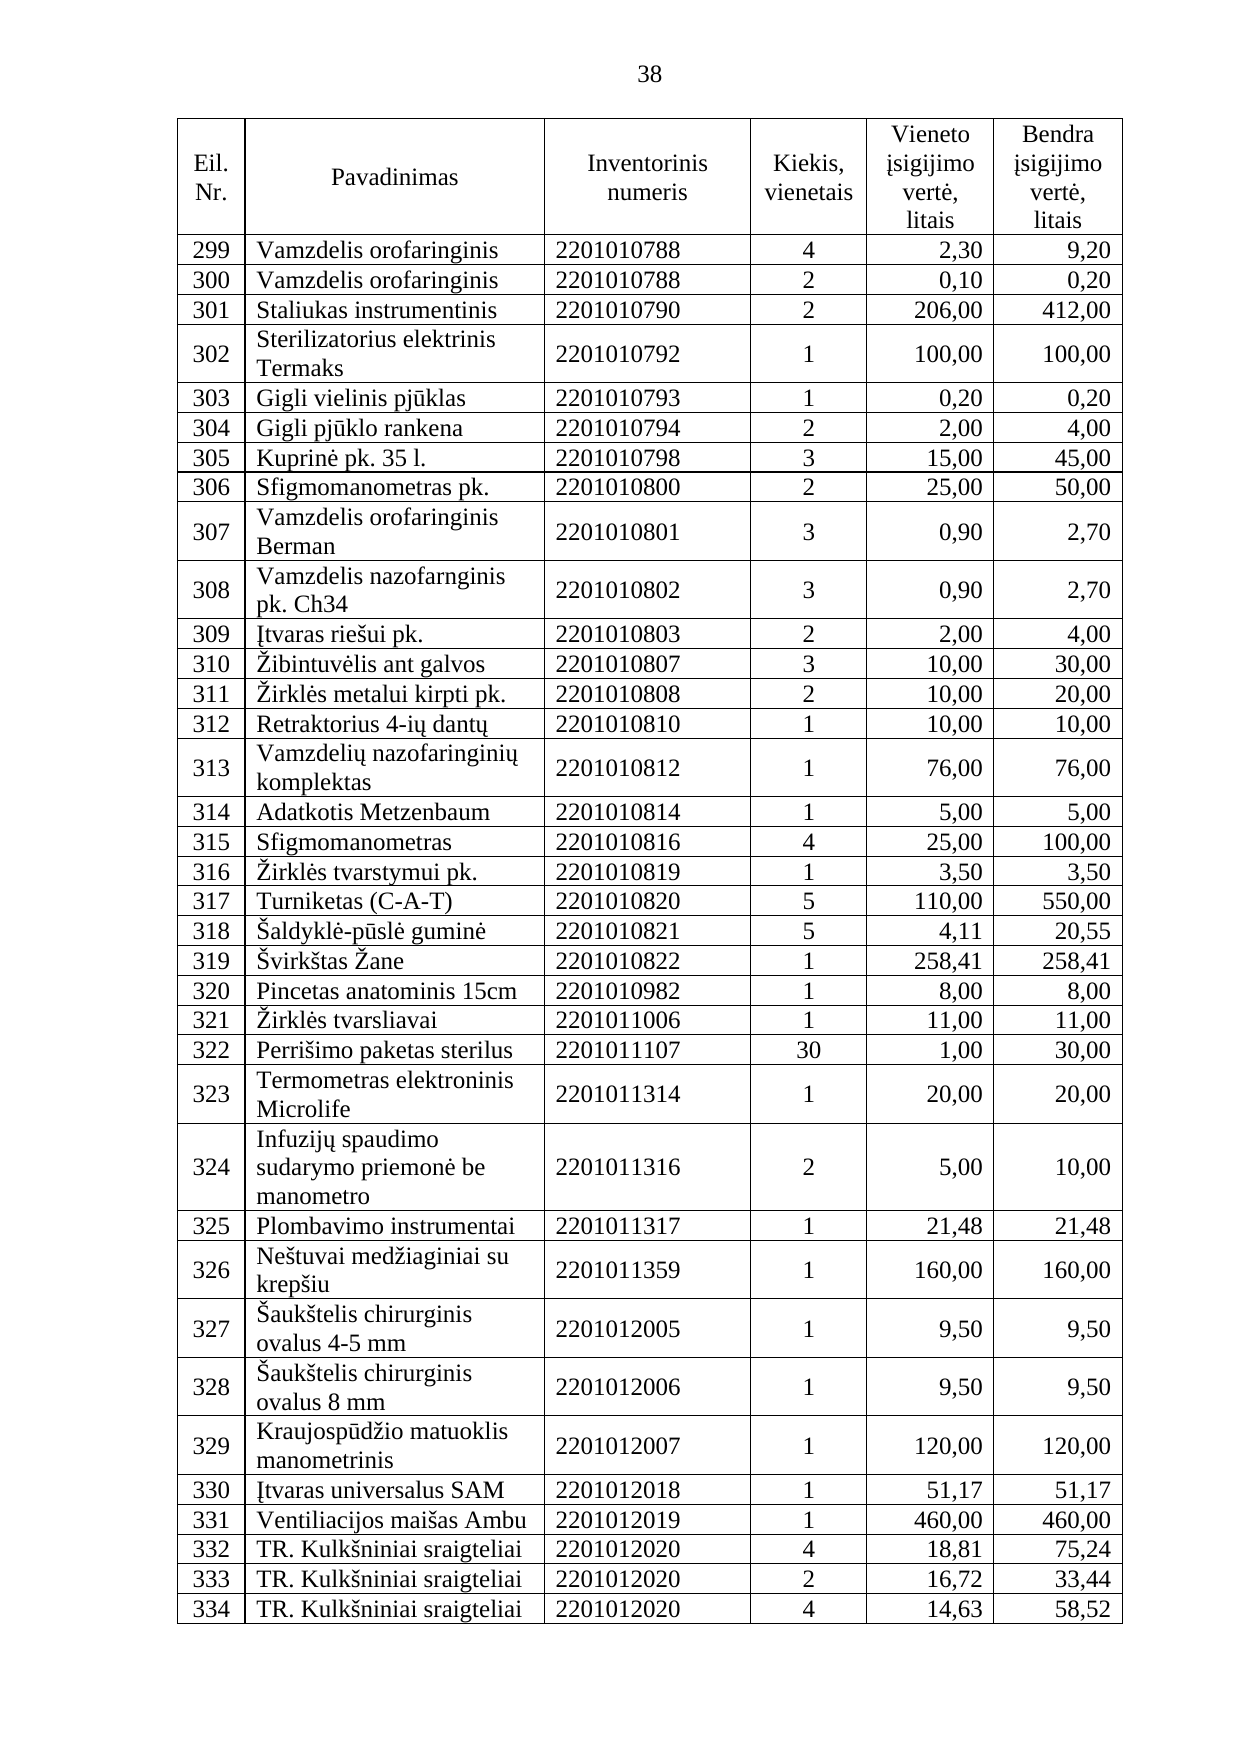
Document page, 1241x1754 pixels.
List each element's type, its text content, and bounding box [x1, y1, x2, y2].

table_cell 334 [178, 1594, 244, 1623]
table_cell 1 [751, 1475, 866, 1504]
table_cell 5 [751, 916, 866, 945]
table_cell 2 [751, 413, 866, 442]
table_cell 110,00 [867, 886, 993, 915]
table_cell 0,20 [994, 265, 1122, 294]
table_cell 76,00 [867, 739, 993, 796]
table_cell 9,20 [994, 235, 1122, 264]
table_header Eil. Nr. [178, 119, 244, 234]
table_cell 2201010820 [545, 886, 750, 915]
table_cell 1 [751, 797, 866, 826]
table_cell 2201010793 [545, 383, 750, 412]
table_cell 30 [751, 1035, 866, 1064]
table_cell 2201012020 [545, 1535, 750, 1563]
table_cell 323 [178, 1065, 244, 1123]
table_cell 330 [178, 1475, 244, 1504]
table_cell 1 [751, 383, 866, 412]
table_cell 550,00 [994, 886, 1122, 915]
table_cell 2201010808 [545, 679, 750, 708]
table_cell 329 [178, 1416, 244, 1474]
table_cell 51,17 [867, 1475, 993, 1504]
table_cell 9,50 [994, 1358, 1122, 1415]
table_cell 1 [751, 1211, 866, 1240]
table_cell 58,52 [994, 1594, 1122, 1623]
table_cell 30,00 [994, 649, 1122, 678]
table_cell 2 [751, 619, 866, 648]
table_cell 11,00 [994, 1006, 1122, 1034]
table_cell 8,00 [867, 976, 993, 1004]
table_cell 2,00 [867, 619, 993, 648]
table_cell 312 [178, 709, 244, 737]
table_cell 1 [751, 976, 866, 1004]
table_cell 2201010803 [545, 619, 750, 648]
table_cell 2201010982 [545, 976, 750, 1004]
table_cell 0,90 [867, 561, 993, 618]
table_cell 2201012006 [545, 1358, 750, 1415]
table_cell 30,00 [994, 1035, 1122, 1064]
table_cell 1 [751, 1416, 866, 1474]
table_cell 3 [751, 561, 866, 618]
table_cell Retraktorius 4-ių dantų [246, 709, 544, 737]
table_cell Vamzdelis orofaringinis Berman [246, 502, 544, 560]
table_cell 2201012005 [545, 1299, 750, 1357]
table_cell 321 [178, 1006, 244, 1034]
table_cell 5,00 [867, 1124, 993, 1210]
table_cell 15,00 [867, 443, 993, 471]
table_cell 3 [751, 649, 866, 678]
table_cell 2201010821 [545, 916, 750, 945]
table_cell 10,00 [867, 649, 993, 678]
table_cell Turniketas (C-A-T) [246, 886, 544, 915]
table_header Kiekis, vienetais [751, 119, 866, 234]
table_cell 319 [178, 946, 244, 975]
table_cell 2 [751, 679, 866, 708]
table_cell TR. Kulkšniniai sraigteliai [246, 1564, 544, 1593]
table_cell 311 [178, 679, 244, 708]
table_cell 3,50 [994, 857, 1122, 885]
table_cell Įtvaras riešui pk. [246, 619, 544, 648]
table_cell 25,00 [867, 473, 993, 501]
table_cell 1 [751, 1358, 866, 1415]
table_cell 313 [178, 739, 244, 796]
table_cell 1 [751, 709, 866, 737]
table_cell 2201012019 [545, 1505, 750, 1533]
table_cell 2201011006 [545, 1006, 750, 1034]
table_cell 100,00 [994, 827, 1122, 856]
table_cell 317 [178, 886, 244, 915]
table_cell 3 [751, 502, 866, 560]
table_cell 100,00 [994, 325, 1122, 382]
table_cell 160,00 [994, 1241, 1122, 1298]
table_cell 51,17 [994, 1475, 1122, 1504]
table_header Pavadinimas [246, 119, 544, 234]
table_cell 2,70 [994, 502, 1122, 560]
table_cell Neštuvai medžiaginiai su krepšiu [246, 1241, 544, 1298]
table_cell Pincetas anatominis 15cm [246, 976, 544, 1004]
table_cell 2201010816 [545, 827, 750, 856]
table_cell 10,00 [994, 709, 1122, 737]
table_cell 0,10 [867, 265, 993, 294]
table_cell 2201011316 [545, 1124, 750, 1210]
table_cell 4 [751, 235, 866, 264]
table_cell 302 [178, 325, 244, 382]
table_cell TR. Kulkšniniai sraigteliai [246, 1594, 544, 1623]
table_cell 316 [178, 857, 244, 885]
table_cell 2201010794 [545, 413, 750, 442]
table_cell 75,24 [994, 1535, 1122, 1563]
table_cell 2201010800 [545, 473, 750, 501]
table_cell 1 [751, 857, 866, 885]
table_cell 303 [178, 383, 244, 412]
table_cell 160,00 [867, 1241, 993, 1298]
table_cell 21,48 [867, 1211, 993, 1240]
table_cell 305 [178, 443, 244, 471]
table_cell Vamzdelis nazofarnginis pk. Ch34 [246, 561, 544, 618]
table_cell 45,00 [994, 443, 1122, 471]
table_cell 299 [178, 235, 244, 264]
table_cell 8,00 [994, 976, 1122, 1004]
table_cell 2201012020 [545, 1594, 750, 1623]
table_cell 2201010788 [545, 265, 750, 294]
table_cell 10,00 [867, 679, 993, 708]
table_cell 9,50 [867, 1358, 993, 1415]
table_cell 76,00 [994, 739, 1122, 796]
table_cell 9,50 [994, 1299, 1122, 1357]
table_cell 2201010792 [545, 325, 750, 382]
table_cell Vamzdelis orofaringinis [246, 265, 544, 294]
table_cell 2 [751, 265, 866, 294]
table_cell Šaukštelis chirurginis ovalus 8 mm [246, 1358, 544, 1415]
table_cell 2201011359 [545, 1241, 750, 1298]
table_cell 4,00 [994, 413, 1122, 442]
table_cell 2 [751, 473, 866, 501]
table_cell Kraujospūdžio matuoklis manometrinis [246, 1416, 544, 1474]
table_cell 460,00 [994, 1505, 1122, 1533]
table_cell 1 [751, 739, 866, 796]
table_cell 2201010790 [545, 295, 750, 323]
table_cell Gigli pjūklo rankena [246, 413, 544, 442]
table_cell Įtvaras universalus SAM [246, 1475, 544, 1504]
table_cell 4 [751, 827, 866, 856]
table_header Bendra įsigijimo vertė, litais [994, 119, 1122, 234]
table_cell 2201010822 [545, 946, 750, 975]
table_cell 100,00 [867, 325, 993, 382]
table_cell 2 [751, 295, 866, 323]
table_cell 304 [178, 413, 244, 442]
table_cell 315 [178, 827, 244, 856]
table_header Inventorinis numeris [545, 119, 750, 234]
table_cell 314 [178, 797, 244, 826]
table_cell 4 [751, 1535, 866, 1563]
table_cell 308 [178, 561, 244, 618]
table_cell 14,63 [867, 1594, 993, 1623]
table_cell 2201012018 [545, 1475, 750, 1504]
table_cell 328 [178, 1358, 244, 1415]
table_cell 2201012020 [545, 1564, 750, 1593]
table_cell Sfigmomanometras pk. [246, 473, 544, 501]
table_cell Švirkštas Žane [246, 946, 544, 975]
table_cell 1 [751, 1241, 866, 1298]
table_cell 2201011107 [545, 1035, 750, 1064]
table_cell 2201010801 [545, 502, 750, 560]
table_cell 120,00 [994, 1416, 1122, 1474]
table_cell Plombavimo instrumentai [246, 1211, 544, 1240]
table_cell Perrišimo paketas sterilus [246, 1035, 544, 1064]
table_cell 1 [751, 325, 866, 382]
table_cell 1 [751, 1299, 866, 1357]
table_cell Sfigmomanometras [246, 827, 544, 856]
table_cell 327 [178, 1299, 244, 1357]
table_cell 310 [178, 649, 244, 678]
table_cell 2201010802 [545, 561, 750, 618]
table_cell 1 [751, 1006, 866, 1034]
table_cell Termometras elektroninis Microlife [246, 1065, 544, 1123]
table_cell 460,00 [867, 1505, 993, 1533]
table_cell Sterilizatorius elektrinis Termaks [246, 325, 544, 382]
table_cell Kuprinė pk. 35 l. [246, 443, 544, 471]
table_cell 0,90 [867, 502, 993, 560]
table_cell Infuzijų spaudimo sudarymo priemonė be manometro [246, 1124, 544, 1210]
table_cell 4 [751, 1594, 866, 1623]
table_cell Vamzdelių nazofaringinių komplektas [246, 739, 544, 796]
table_cell 11,00 [867, 1006, 993, 1034]
table_cell 2,70 [994, 561, 1122, 618]
table_cell 318 [178, 916, 244, 945]
table_cell 326 [178, 1241, 244, 1298]
table_cell 20,00 [867, 1065, 993, 1123]
table_cell 10,00 [867, 709, 993, 737]
table_cell 3 [751, 443, 866, 471]
table_cell Žirklės tvarsliavai [246, 1006, 544, 1034]
table_cell 301 [178, 295, 244, 323]
table_cell 307 [178, 502, 244, 560]
table_cell Žirklės metalui kirpti pk. [246, 679, 544, 708]
table_cell 2,30 [867, 235, 993, 264]
table_cell 325 [178, 1211, 244, 1240]
table_header Vieneto įsigijimo vertė, litais [867, 119, 993, 234]
table_cell 0,20 [867, 383, 993, 412]
table_cell 21,48 [994, 1211, 1122, 1240]
table_cell 1 [751, 1505, 866, 1533]
table_cell 2 [751, 1124, 866, 1210]
table_cell 258,41 [994, 946, 1122, 975]
table_cell Vamzdelis orofaringinis [246, 235, 544, 264]
table_cell 412,00 [994, 295, 1122, 323]
table_cell 2201010798 [545, 443, 750, 471]
table_cell 0,20 [994, 383, 1122, 412]
table_cell 25,00 [867, 827, 993, 856]
table_cell 300 [178, 265, 244, 294]
table_cell 258,41 [867, 946, 993, 975]
table_cell 20,55 [994, 916, 1122, 945]
table_cell 20,00 [994, 1065, 1122, 1123]
table_cell 5,00 [994, 797, 1122, 826]
table_cell 9,50 [867, 1299, 993, 1357]
table_cell 2201011314 [545, 1065, 750, 1123]
table_cell 206,00 [867, 295, 993, 323]
table_cell Staliukas instrumentinis [246, 295, 544, 323]
table_cell 1 [751, 1065, 866, 1123]
table_cell 320 [178, 976, 244, 1004]
table_cell 306 [178, 473, 244, 501]
table_cell Šaldyklė-pūslė guminė [246, 916, 544, 945]
table_cell 16,72 [867, 1564, 993, 1593]
table_cell 1 [751, 946, 866, 975]
table_cell 1,00 [867, 1035, 993, 1064]
table_cell 2201010788 [545, 235, 750, 264]
table_cell Žibintuvėlis ant galvos [246, 649, 544, 678]
table_cell 2201010810 [545, 709, 750, 737]
table_cell 2201010812 [545, 739, 750, 796]
table_cell 5 [751, 886, 866, 915]
table_cell 2201010807 [545, 649, 750, 678]
table_cell Adatkotis Metzenbaum [246, 797, 544, 826]
table_cell 2201012007 [545, 1416, 750, 1474]
table_cell 20,00 [994, 679, 1122, 708]
table_cell 2201011317 [545, 1211, 750, 1240]
table_cell Žirklės tvarstymui pk. [246, 857, 544, 885]
table_cell 2201010814 [545, 797, 750, 826]
table_cell 50,00 [994, 473, 1122, 501]
table_cell 324 [178, 1124, 244, 1210]
table_cell 2201010819 [545, 857, 750, 885]
table_cell 4,00 [994, 619, 1122, 648]
table_cell 322 [178, 1035, 244, 1064]
table_cell 3,50 [867, 857, 993, 885]
table_cell Ventiliacijos maišas Ambu [246, 1505, 544, 1533]
table_cell 33,44 [994, 1564, 1122, 1593]
table_cell 120,00 [867, 1416, 993, 1474]
table_cell 333 [178, 1564, 244, 1593]
table_cell 18,81 [867, 1535, 993, 1563]
table_cell 332 [178, 1535, 244, 1563]
table_cell 2,00 [867, 413, 993, 442]
table_cell 309 [178, 619, 244, 648]
table_cell 10,00 [994, 1124, 1122, 1210]
table_cell 331 [178, 1505, 244, 1533]
table_cell Šaukštelis chirurginis ovalus 4-5 mm [246, 1299, 544, 1357]
table_cell 2 [751, 1564, 866, 1593]
table_cell 5,00 [867, 797, 993, 826]
table_cell 4,11 [867, 916, 993, 945]
table_cell TR. Kulkšniniai sraigteliai [246, 1535, 544, 1563]
table_cell Gigli vielinis pjūklas [246, 383, 544, 412]
